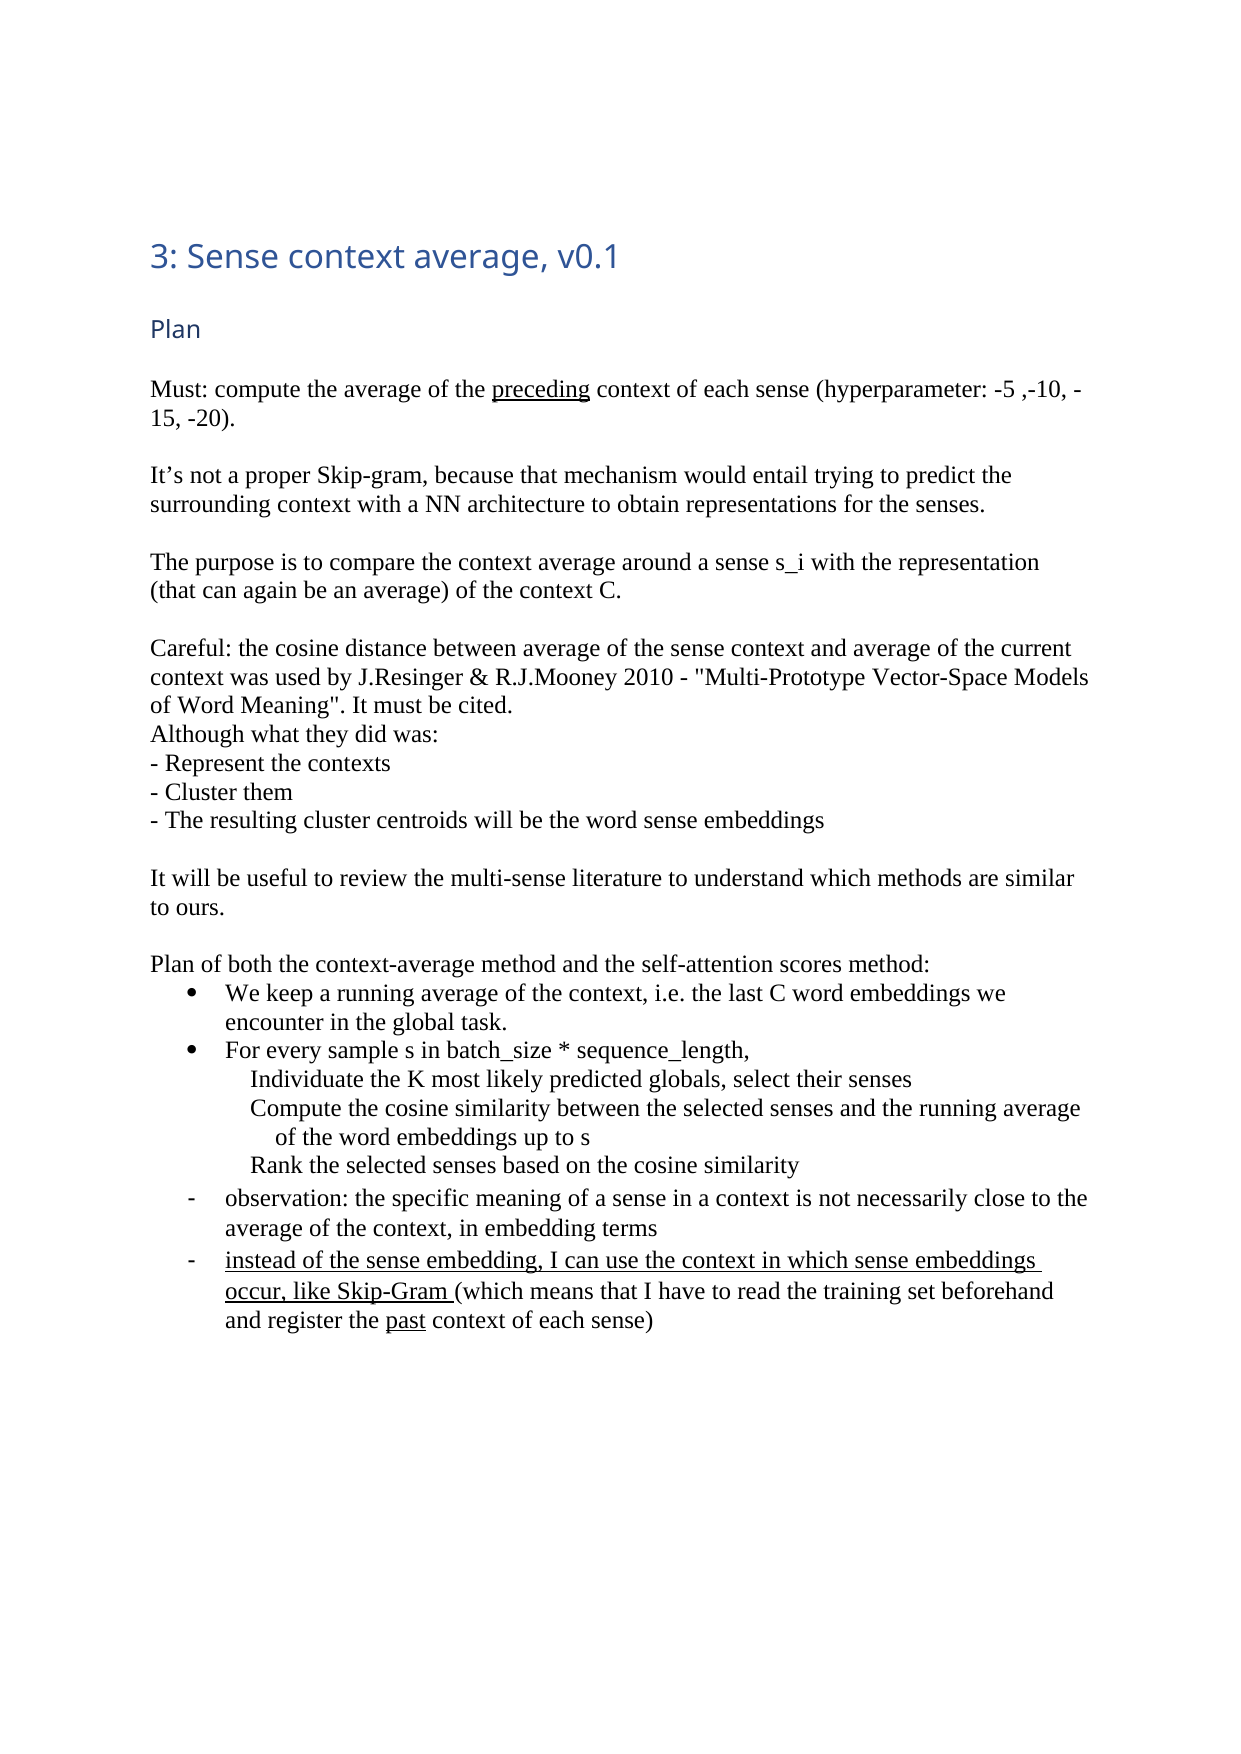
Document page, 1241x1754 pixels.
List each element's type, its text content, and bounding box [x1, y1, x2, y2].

list For every sample s in batch_size * sequence_length, Individuate the K most likely predicted globals, select their senses Compute the cosine similarity between the selected senses and the running average of the word embeddings up to s Rank the selected senses based on the cosine similarity [187, 1036, 1090, 1179]
text It will be useful to review the multi-sense literature to understand which methods are similar to ours. [150, 863, 1090, 921]
text Careful: the cosine distance between average of the sense context and average of the current context was used by J.Resinger & R.J.Mooney 2010 - "Multi-Prototype Vector-Space Models of Word Meaning". It must be cited. [150, 633, 1090, 719]
subtitle Plan [150, 312, 1090, 346]
text Although what they did was: [150, 719, 1090, 748]
list observation: the specific meaning of a sense in a context is not necessarily close to the average of the context, in embedding terms [187, 1179, 1090, 1242]
text - Represent the contexts - Cluster them - The resulting cluster centroids will be the word sense embeddings [150, 748, 1090, 834]
text Plan of both the context-average method and the self-attention scores method: [150, 949, 1090, 978]
text The purpose is to compare the context average around a sense s_i with the representation (that can again be an average) of the context C. [150, 547, 1090, 604]
text Must: compute the average of the preceding context of each sense (hyperparameter: -5 ,-10, -15, -20). [150, 374, 1090, 432]
list We keep a running average of the context, i.e. the last C word embeddings we encounter in the global task. [187, 978, 1090, 1036]
subtitle 3: Sense context average, v0.1 [150, 233, 1090, 279]
text It’s not a proper Skip-gram, because that mechanism would entail trying to predict the surrounding context with a NN architecture to obtain representations for the senses. [150, 461, 1090, 518]
list instead of the sense embedding, I can use the context in which sense embeddings occur, like Skip-Gram (which means that I have to read the training set beforehand and register the past context of each sense) [187, 1242, 1090, 1334]
